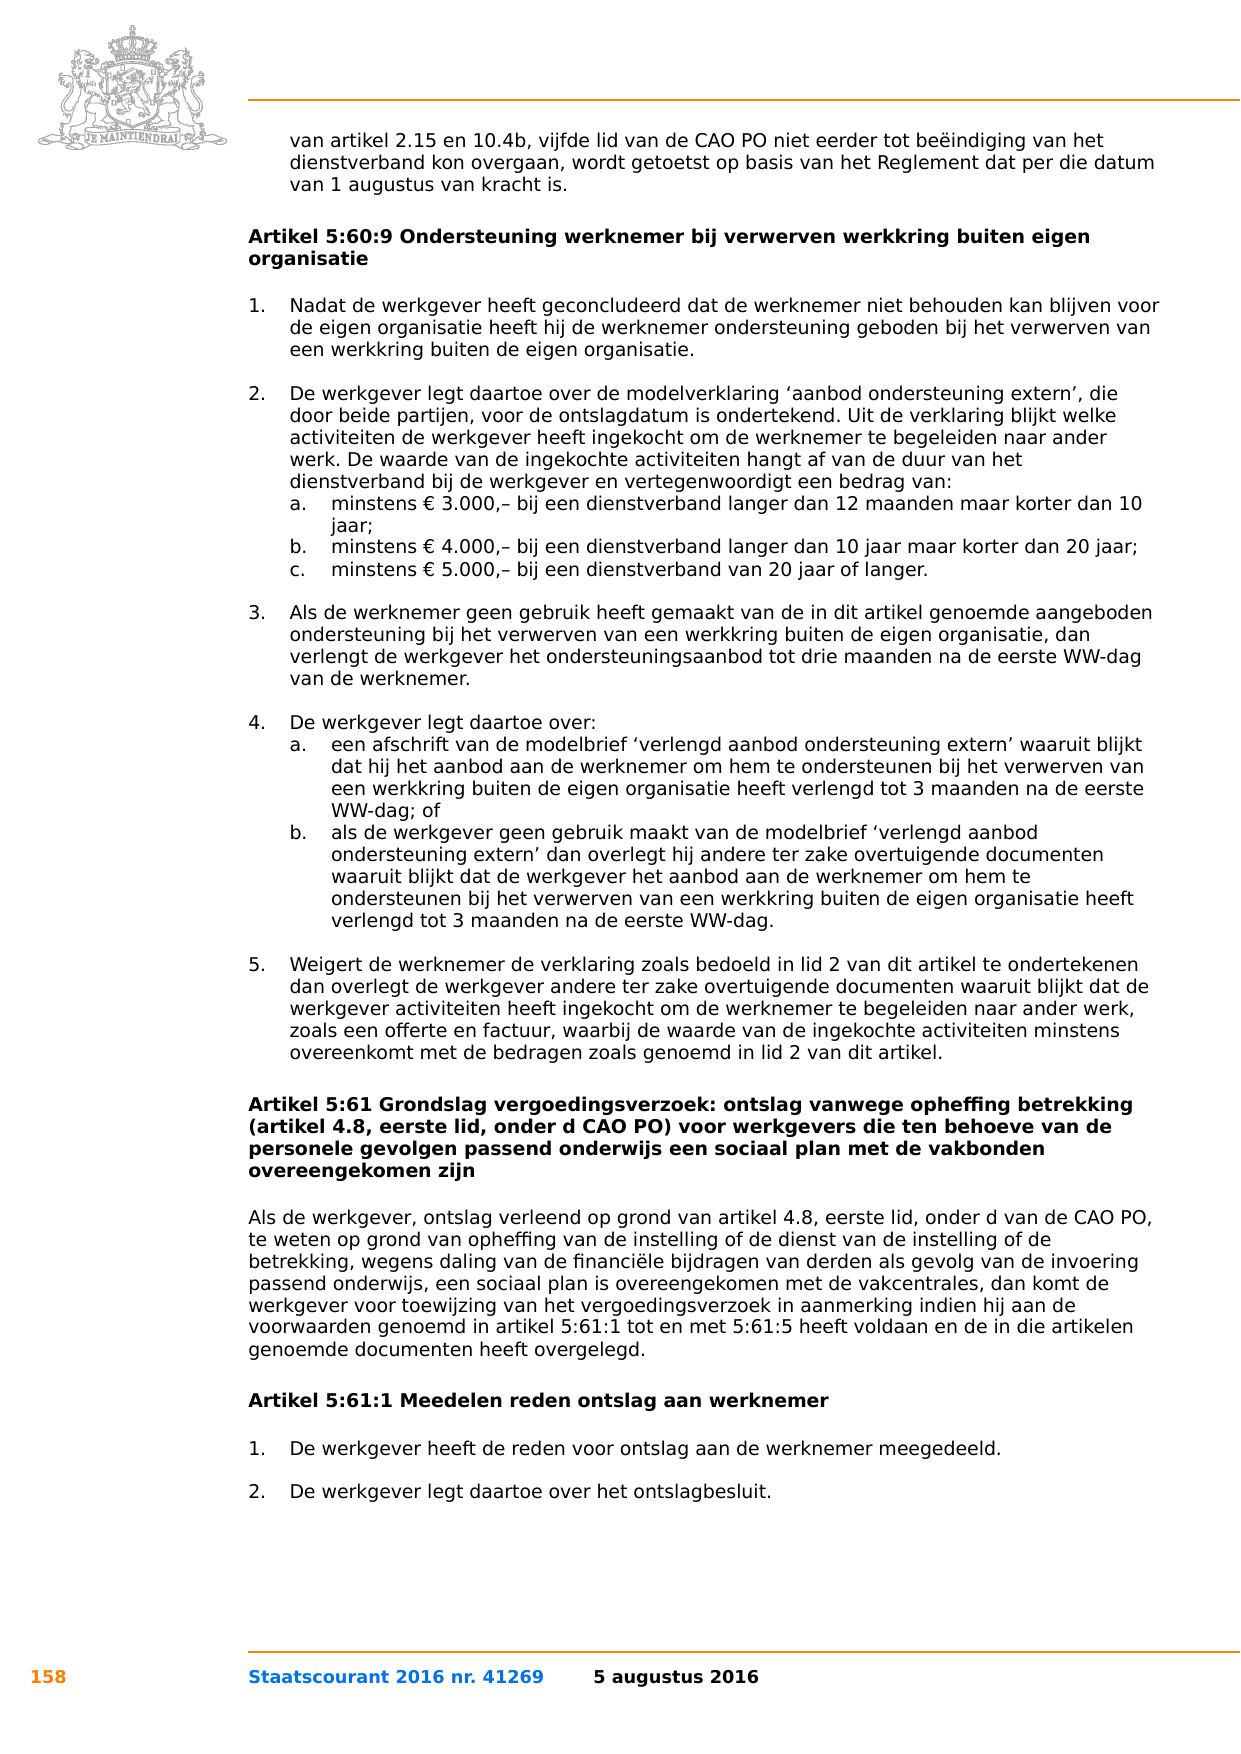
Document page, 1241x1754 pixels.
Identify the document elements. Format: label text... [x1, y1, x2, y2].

text 5. Weigert de werknemer de verklaring zoals bedoeld in lid 2 van dit artikel te ondertekenen dan overlegt de werkgever andere ter zake overtuigende documenten waaruit blijkt dat de werkgever activiteiten heeft ingekocht om de werknemer te begeleiden naar ander werk, zoals een offerte en factuur, waarbij de waarde van de ingekochte activiteiten minstens overeenkomt met de bedragen zoals genoemd in lid 2 van dit artikel. [248, 954, 1163, 1064]
picture [38, 25, 227, 150]
text 2. De werkgever legt daartoe over het ontslagbesluit. [248, 1481, 1163, 1503]
text b. als de werkgever geen gebruik maakt van de modelbrief ‘verlengd aanbod ondersteuning extern’ dan overlegt hij andere ter zake overtuigende documenten waaruit blijkt dat de werkgever het aanbod aan de werknemer om hem te ondersteunen bij het verwerven van een werkkring buiten de eigen organisatie heeft verlengd tot 3 maanden na de eerste WW-dag. [289, 822, 1163, 932]
text 1. Nadat de werkgever heeft geconcludeerd dat de werknemer niet behouden kan blijven voor de eigen organisatie heeft hij de werknemer ondersteuning geboden bij het verwerven van een werkkring buiten de eigen organisatie. [248, 295, 1163, 361]
text 3. Als de werknemer geen gebruik heeft gemaakt van de in dit artikel genoemde aangeboden ondersteuning bij het verwerven van een werkkring buiten de eigen organisatie, dan verlengt de werkgever het ondersteuningsaanbod tot drie maanden na de eerste WW-dag van de werknemer. [248, 602, 1163, 690]
text 4. De werkgever legt daartoe over: [248, 712, 1163, 734]
subtitle Artikel 5:60:9 Ondersteuning werknemer bij verwerven werkkring buiten eigen organisatie [248, 226, 1163, 270]
subtitle Artikel 5:61:1 Meedelen reden ontslag aan werknemer [248, 1390, 1163, 1412]
text Als de werkgever, ontslag verleend op grond van artikel 4.8, eerste lid, onder d van de CAO PO, te weten op grond van opheffing van de instelling of de dienst van de instelling of de betrekking, wegens daling van de financiële bijdragen van derden als gevolg van de invoering passend onderwijs, een sociaal plan is overeengekomen met de vakcentrales, dan komt de werkgever voor toewijzing van het vergoedingsverzoek in aanmerking indien hij aan de voorwaarden genoemd in artikel 5:61:1 tot en met 5:61:5 heeft voldaan en de in die artikelen genoemde documenten heeft overgelegd. [248, 1207, 1163, 1360]
text van artikel 2.15 en 10.4b, vijfde lid van de CAO PO niet eerder tot beëindiging van het dienstverband kon overgaan, wordt getoetst op basis van het Reglement dat per die datum van 1 augustus van kracht is. [248, 130, 1163, 196]
text a. een afschrift van de modelbrief ‘verlengd aanbod ondersteuning extern’ waaruit blijkt dat hij het aanbod aan de werknemer om hem te ondersteunen bij het verwerven van een werkkring buiten de eigen organisatie heeft verlengd tot 3 maanden na de eerste WW-dag; of [289, 734, 1163, 822]
text b. minstens € 4.000,– bij een dienstverband langer dan 10 jaar maar korter dan 20 jaar; [289, 536, 1163, 558]
text c. minstens € 5.000,– bij een dienstverband van 20 jaar of langer. [289, 558, 1163, 580]
text 2. De werkgever legt daartoe over de modelverklaring ‘aanbod ondersteuning extern’, die door beide partijen, voor de ontslagdatum is ondertekend. Uit de verklaring blijkt welke activiteiten de werkgever heeft ingekocht om de werknemer te begeleiden naar ander werk. De waarde van de ingekochte activiteiten hangt af van de duur van het dienstverband bij de werkgever en vertegenwoordigt een bedrag van: [248, 383, 1163, 492]
text a. minstens € 3.000,– bij een dienstverband langer dan 12 maanden maar korter dan 10 jaar; [289, 492, 1163, 536]
text 1. De werkgever heeft de reden voor ontslag aan de werknemer meegedeeld. [248, 1437, 1163, 1459]
subtitle Artikel 5:61 Grondslag vergoedingsverzoek: ontslag vanwege opheffing betrekking (artikel 4.8, eerste lid, onder d CAO PO) voor werkgevers die ten behoeve van de personele gevolgen passend onderwijs een sociaal plan met de vakbonden overeengekomen zijn [248, 1094, 1163, 1182]
